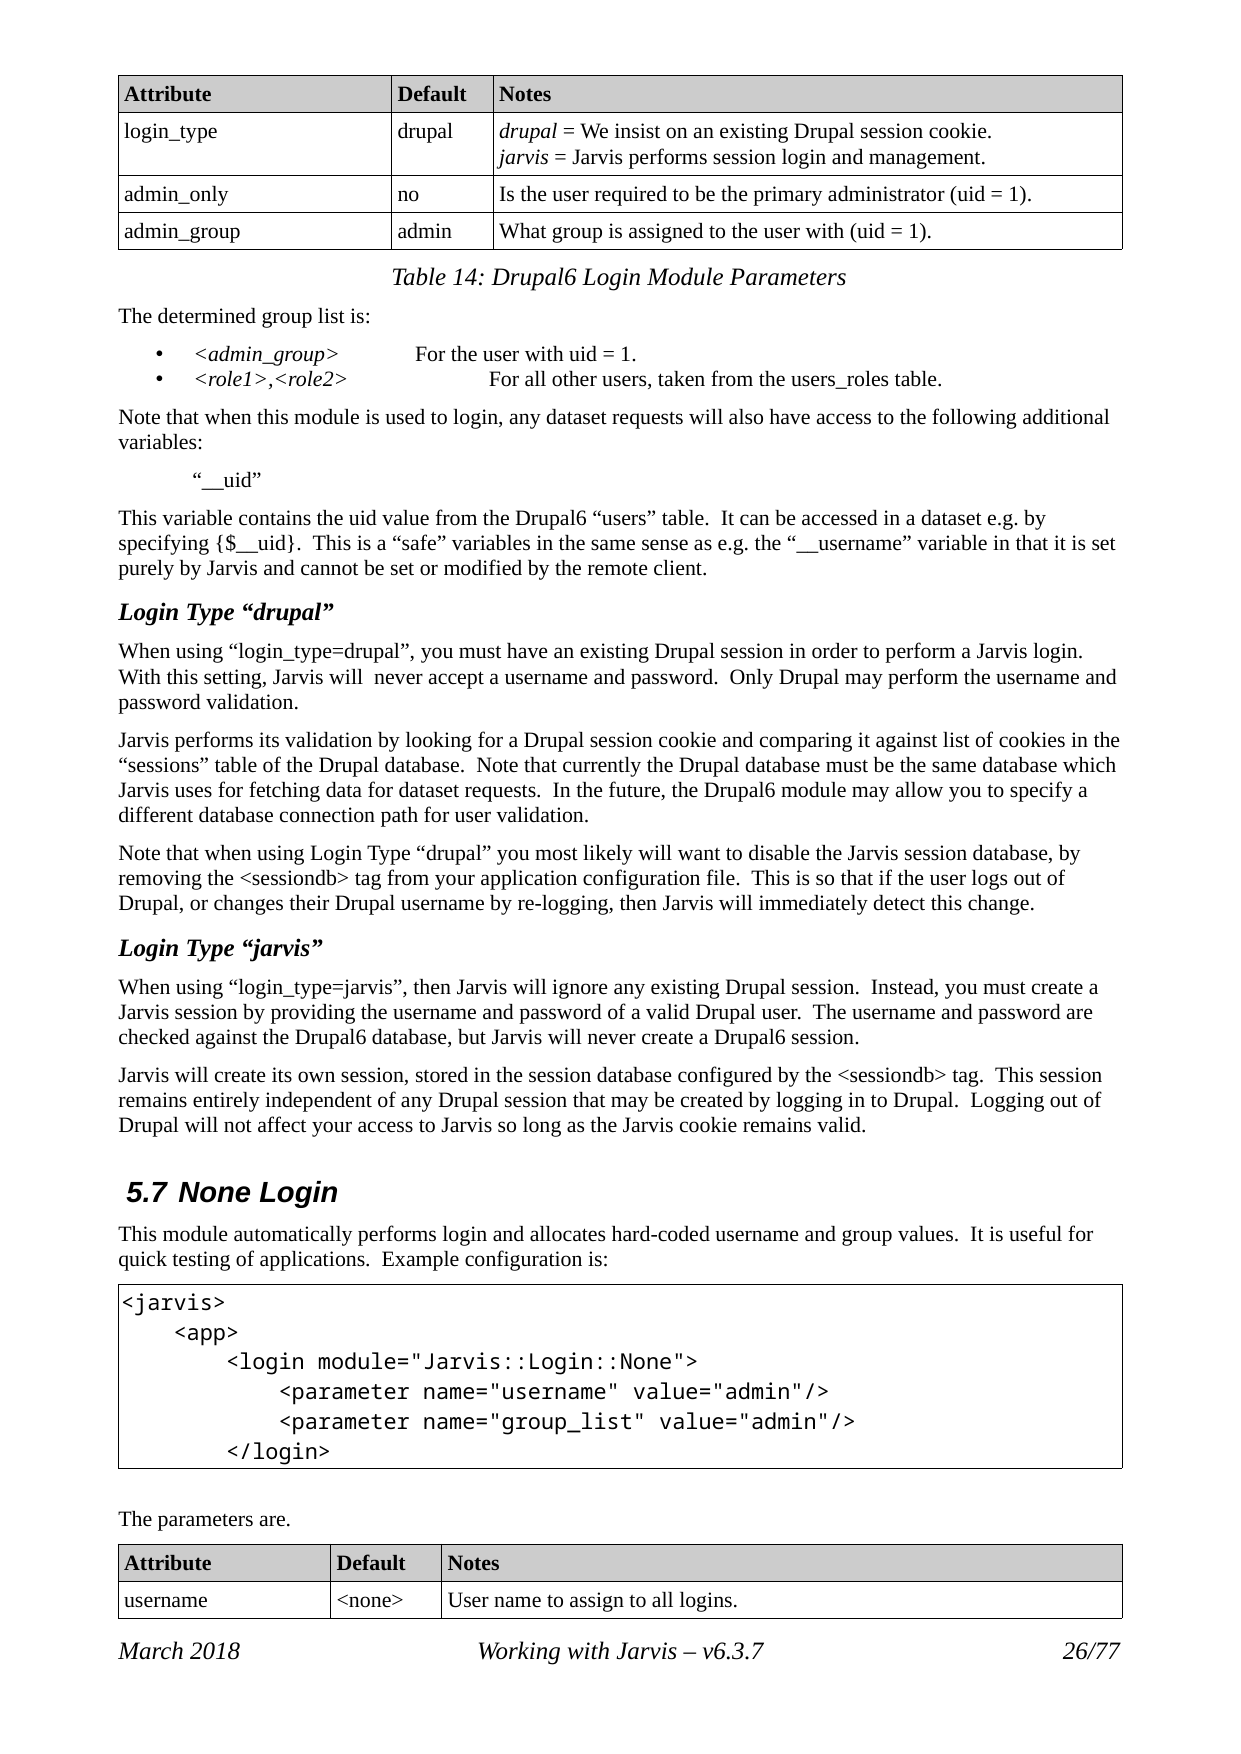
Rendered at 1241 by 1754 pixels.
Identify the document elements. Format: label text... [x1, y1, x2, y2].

table_cell drupal = We insist on an existing Drupal session cookie. jarvis = Jarvis performs session login and management. [494, 113, 1122, 174]
table_cell admin_only [119, 176, 391, 212]
text Note that when this module is used to login, any dataset requests will also have access to the following additional variables: [118, 404, 1122, 454]
table_header Notes [494, 76, 1122, 112]
table_header Attribute [119, 76, 391, 112]
text This variable contains the uid value from the Drupal6 “users” table. It can be accessed in a dataset e.g. by specifying {$__uid}. This is a “safe” variables in the same sense as e.g. the “__username” variable in that it is set purely by Jarvis and cannot be set or modified by the remote client. [118, 504, 1122, 580]
table_cell Is the user required to be the primary administrator (uid = 1). [494, 176, 1122, 212]
text Table 14: Drupal6 Login Module Parameters [118, 262, 1122, 291]
subtitle None Login [118, 1175, 1122, 1209]
subtitle Login Type “drupal” [118, 597, 1122, 626]
table_cell drupal [392, 113, 493, 174]
text <jarvis> [119, 1285, 1122, 1314]
table_cell username [119, 1582, 330, 1618]
table_cell admin [392, 213, 493, 249]
text When using “login_type=drupal”, you must have an existing Drupal session in order to perform a Jarvis login. With this setting, Jarvis will never accept a username and password. Only Drupal may perform the username and password validation. [118, 638, 1122, 714]
table_cell admin_group [119, 213, 391, 249]
list <role1>,<role2> For all other users, taken from the users_roles table. [156, 366, 1122, 391]
text Jarvis performs its validation by looking for a Drupal session cookie and comparing it against list of cookies in the “sessions” table of the Drupal database. Note that currently the Drupal database must be the same database which Jarvis uses for fetching data for dataset requests. In the future, the Drupal6 module may allow you to specify a different database connection path for user validation. [118, 727, 1122, 827]
table_cell no [392, 176, 493, 212]
text <login module="Jarvis::Login::None"> [119, 1344, 1122, 1373]
text <parameter name="username" value="admin"/> [119, 1373, 1122, 1403]
text The determined group list is: [118, 303, 1122, 328]
text When using “login_type=jarvis”, then Jarvis will ignore any existing Drupal session. Instead, you must create a Jarvis session by providing the username and password of a valid Drupal user. The username and password are checked against the Drupal6 database, but Jarvis will never create a Drupal6 session. [118, 974, 1122, 1049]
table_header Attribute [119, 1545, 330, 1581]
text Jarvis will create its own session, stored in the session database configured by the <sessiondb> tag. This session remains entirely independent of any Drupal session that may be created by logging in to Drupal. Logging out of Drupal will not affect your access to Jarvis so long as the Jarvis cookie remains valid. [118, 1062, 1122, 1138]
list <admin_group> For the user with uid = 1. [156, 341, 1122, 366]
text <parameter name="group_list" value="admin"/> [119, 1403, 1122, 1433]
text <app> [119, 1314, 1122, 1344]
table_header Default [331, 1545, 441, 1581]
table_cell login_type [119, 113, 391, 174]
text “__uid” [118, 467, 1122, 492]
text Note that when using Login Type “drupal” you most likely will want to disable the Jarvis session database, by removing the <sessiondb> tag from your application configuration file. This is so that if the user logs out of Drupal, or changes their Drupal username by re-logging, then Jarvis will immediately detect this change. [118, 840, 1122, 916]
table_cell <none> [331, 1582, 441, 1618]
table_header Notes [442, 1545, 1122, 1581]
table_header Default [392, 76, 493, 112]
text </login> [119, 1433, 1122, 1468]
text The parameters are. [118, 1506, 1122, 1531]
text This module automatically performs login and allocates hard-coded username and group values. It is useful for quick testing of applications. Example configuration is: [118, 1221, 1122, 1272]
subtitle Login Type “jarvis” [118, 933, 1122, 961]
table_cell User name to assign to all logins. [442, 1582, 1122, 1618]
table_cell What group is assigned to the user with (uid = 1). [494, 213, 1122, 249]
